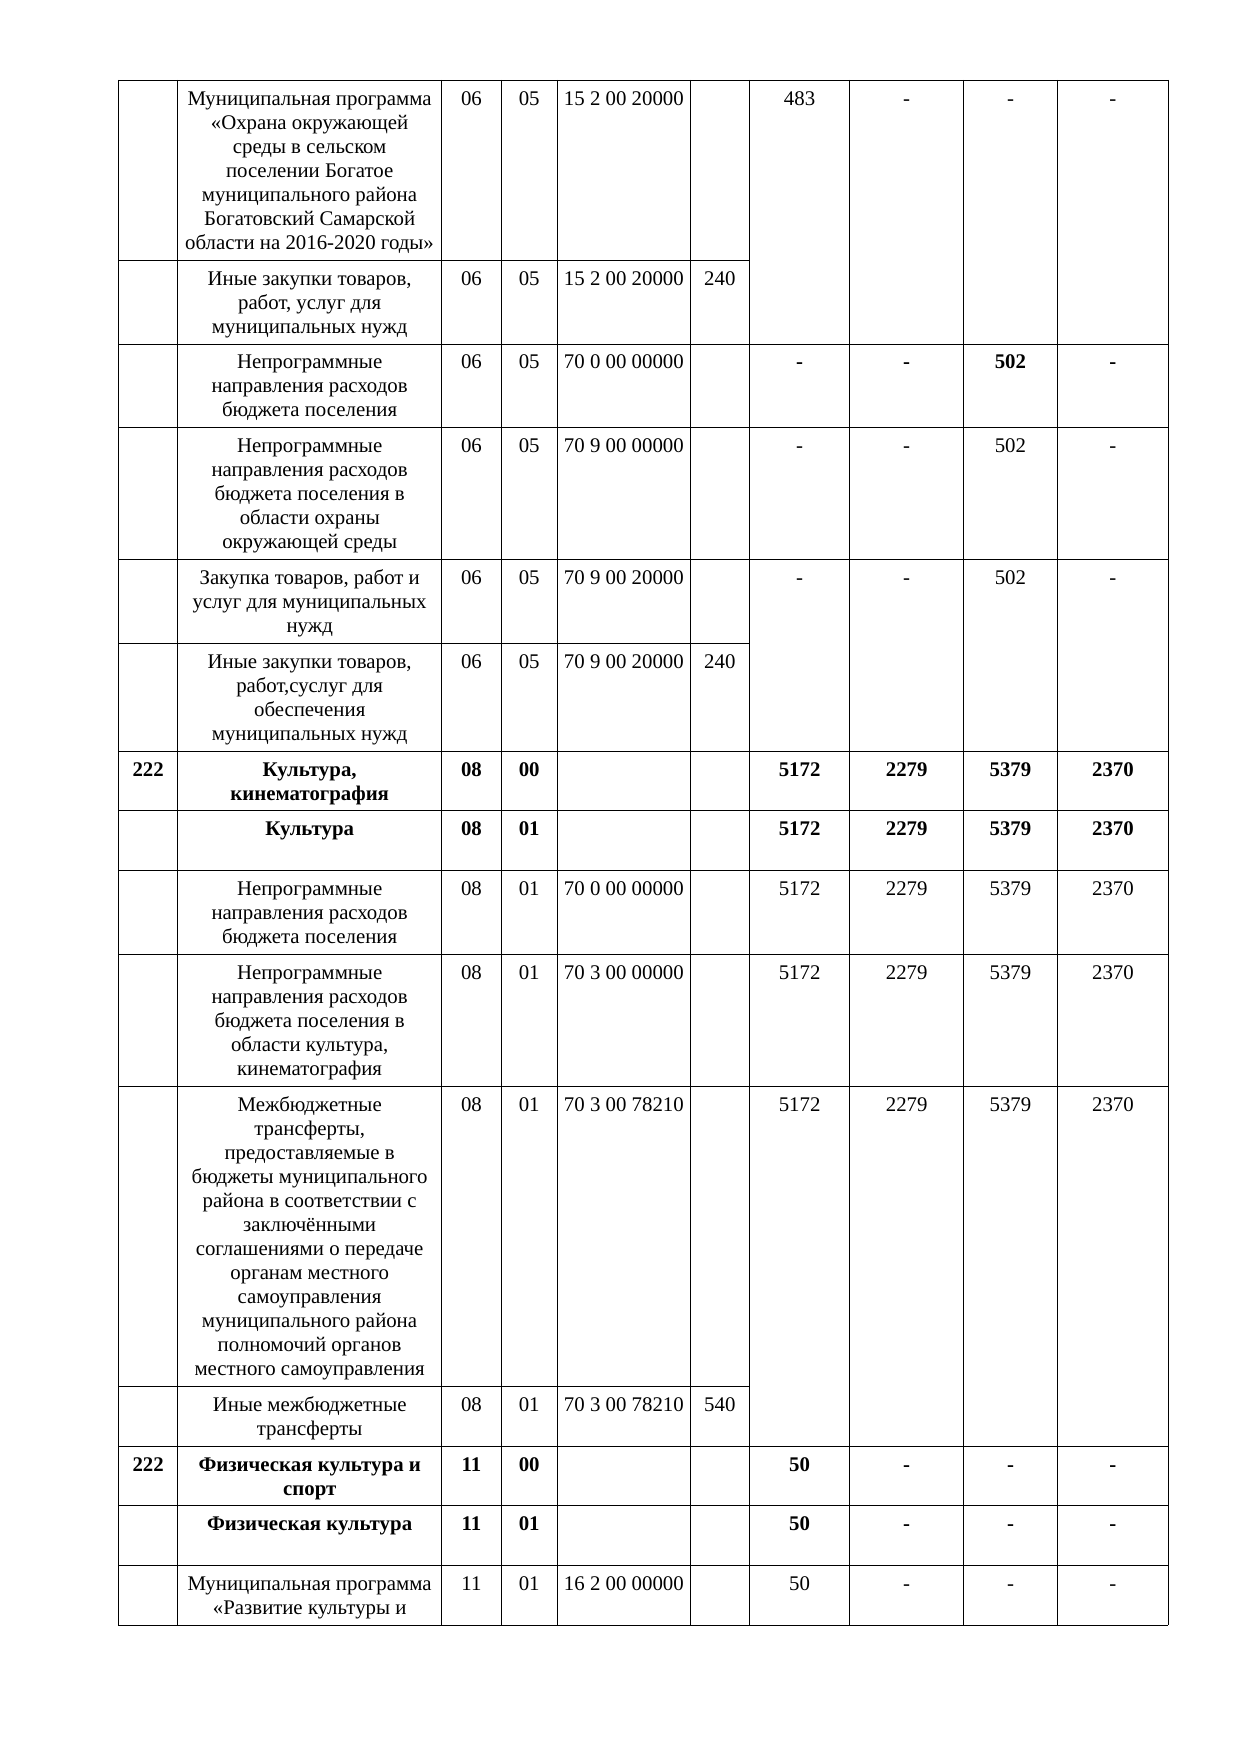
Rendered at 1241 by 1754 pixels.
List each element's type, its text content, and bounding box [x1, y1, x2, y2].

table_cell - [1058, 81, 1168, 343]
table_cell [691, 560, 749, 643]
table_cell [119, 955, 177, 1086]
table_cell 08 [442, 871, 501, 954]
table_cell Непрограммные направления расходов бюджета поселения в области культура, кинематография [178, 955, 441, 1086]
table_cell Межбюджетные трансферты, предоставляемые в бюджеты муниципального района в соответствии с заключёнными соглашениями о передаче органам местного самоуправления муниципального района полномочий органов местного самоуправления [178, 1087, 441, 1386]
table_cell 11 [442, 1566, 501, 1625]
table_cell - [1058, 1447, 1168, 1505]
table_cell [691, 871, 749, 954]
table_cell 15 2 00 20000 [558, 261, 690, 343]
table_cell - [850, 560, 963, 751]
table_cell 06 [442, 560, 501, 643]
table_cell 08 [442, 811, 501, 870]
table_cell [691, 752, 749, 810]
table_cell - [1058, 1566, 1168, 1625]
table_cell Непрограммные направления расходов бюджета поселения в области охраны окружающей среды [178, 428, 441, 559]
table_cell 5172 [750, 811, 849, 870]
table_cell 2279 [850, 955, 963, 1086]
table_cell 70 0 00 00000 [558, 871, 690, 954]
table_cell 01 [502, 955, 557, 1086]
table_cell [691, 811, 749, 870]
table_cell [691, 1447, 749, 1505]
table_cell [691, 1506, 749, 1565]
table_cell Иные межбюджетные трансферты [178, 1387, 441, 1446]
table_cell 502 [964, 428, 1057, 559]
table_cell 06 [442, 345, 501, 427]
table_cell 08 [442, 955, 501, 1086]
table_cell [558, 811, 690, 870]
table_cell [691, 1087, 749, 1386]
table_cell [691, 1566, 749, 1625]
table_cell 2370 [1058, 871, 1168, 954]
table_cell 240 [691, 644, 749, 751]
table_cell 5379 [964, 752, 1057, 810]
table_cell Культура [178, 811, 441, 870]
table_cell 502 [964, 345, 1057, 427]
table_cell 01 [502, 1566, 557, 1625]
table_cell 2279 [850, 871, 963, 954]
table_cell 50 [750, 1447, 849, 1505]
table_cell 2370 [1058, 811, 1168, 870]
table_cell - [964, 1566, 1057, 1625]
table_cell Муниципальная программа «Развитие культуры и [178, 1566, 441, 1625]
table_cell 483 [750, 81, 849, 343]
table_cell [119, 1087, 177, 1386]
table_cell 5172 [750, 752, 849, 810]
table_cell [119, 261, 177, 343]
table_cell - [850, 1566, 963, 1625]
table_cell - [1058, 428, 1168, 559]
table_cell 2370 [1058, 955, 1168, 1086]
table_cell 05 [502, 81, 557, 260]
table_cell - [964, 1506, 1057, 1565]
table_cell - [850, 81, 963, 343]
table_cell [119, 81, 177, 260]
table_cell 5379 [964, 811, 1057, 870]
table_cell - [850, 1447, 963, 1505]
table_cell 2279 [850, 1087, 963, 1446]
table_cell [119, 1506, 177, 1565]
table_cell 50 [750, 1506, 849, 1565]
table_cell 5172 [750, 1087, 849, 1446]
table_cell 08 [442, 752, 501, 810]
table_cell 06 [442, 261, 501, 343]
table_cell [119, 811, 177, 870]
table_cell 01 [502, 1087, 557, 1386]
table_cell 16 2 00 00000 [558, 1566, 690, 1625]
table_cell 00 [502, 1447, 557, 1505]
table_cell [119, 428, 177, 559]
table_cell Непрограммные направления расходов бюджета поселения [178, 345, 441, 427]
table_cell - [1058, 345, 1168, 427]
table_cell 222 [119, 1447, 177, 1505]
table_cell 5172 [750, 871, 849, 954]
table_cell - [1058, 1506, 1168, 1565]
table_cell 15 2 00 20000 [558, 81, 690, 260]
table_cell [691, 81, 749, 260]
table_cell Муниципальная программа «Охрана окружающей среды в сельском поселении Богатое муниципального района Богатовский Самарской области на 2016-2020 годы» [178, 81, 441, 260]
table_cell 70 9 00 20000 [558, 560, 690, 643]
table_cell Иные закупки товаров, работ,суслуг для обеспечения муниципальных нужд [178, 644, 441, 751]
table_cell Физическая культура и спорт [178, 1447, 441, 1505]
table_cell 11 [442, 1447, 501, 1505]
table_cell - [964, 1447, 1057, 1505]
table_cell 70 9 00 20000 [558, 644, 690, 751]
table_cell [119, 345, 177, 427]
table_cell [119, 1566, 177, 1625]
table_cell 70 3 00 78210 [558, 1087, 690, 1386]
table_cell 2279 [850, 811, 963, 870]
table_cell 06 [442, 81, 501, 260]
table_cell 5379 [964, 955, 1057, 1086]
table_cell 70 3 00 78210 [558, 1387, 690, 1446]
table_cell 2279 [850, 752, 963, 810]
table_cell 11 [442, 1506, 501, 1565]
table_cell [691, 345, 749, 427]
table_cell 05 [502, 644, 557, 751]
table_cell 08 [442, 1387, 501, 1446]
table_cell 540 [691, 1387, 749, 1446]
table_cell 05 [502, 560, 557, 643]
table_cell Иные закупки товаров, работ, услуг для муниципальных нужд [178, 261, 441, 343]
table_cell - [850, 345, 963, 427]
table_cell 01 [502, 1506, 557, 1565]
table_cell Физическая культура [178, 1506, 441, 1565]
table_cell 5172 [750, 955, 849, 1086]
table_cell [558, 1506, 690, 1565]
table_cell 01 [502, 811, 557, 870]
table_cell - [750, 345, 849, 427]
table_cell 70 9 00 00000 [558, 428, 690, 559]
table_cell 05 [502, 428, 557, 559]
table_cell 2370 [1058, 752, 1168, 810]
table_cell - [964, 81, 1057, 343]
table_cell - [750, 560, 849, 751]
table_cell [119, 560, 177, 643]
table_cell 08 [442, 1087, 501, 1386]
table_cell - [750, 428, 849, 559]
table_cell 2370 [1058, 1087, 1168, 1446]
table_cell [119, 871, 177, 954]
table_cell 01 [502, 871, 557, 954]
table_cell - [1058, 560, 1168, 751]
table_cell 50 [750, 1566, 849, 1625]
table_cell - [850, 1506, 963, 1565]
table_cell Непрограммные направления расходов бюджета поселения [178, 871, 441, 954]
table_cell 06 [442, 644, 501, 751]
table_cell [119, 1387, 177, 1446]
table_cell 502 [964, 560, 1057, 751]
table_cell [558, 752, 690, 810]
table_cell 222 [119, 752, 177, 810]
table_cell Культура, кинематография [178, 752, 441, 810]
table_cell 5379 [964, 1087, 1057, 1446]
table_cell 06 [442, 428, 501, 559]
table_cell 00 [502, 752, 557, 810]
table_cell [558, 1447, 690, 1505]
table_cell 70 0 00 00000 [558, 345, 690, 427]
table_cell 01 [502, 1387, 557, 1446]
table_cell - [850, 428, 963, 559]
table_cell 05 [502, 261, 557, 343]
table_cell Закупка товаров, работ и услуг для муниципальных нужд [178, 560, 441, 643]
table_cell [691, 955, 749, 1086]
table_cell [691, 428, 749, 559]
table_cell 05 [502, 345, 557, 427]
table_cell [119, 644, 177, 751]
table_cell 70 3 00 00000 [558, 955, 690, 1086]
table_cell 240 [691, 261, 749, 343]
table_cell 5379 [964, 871, 1057, 954]
